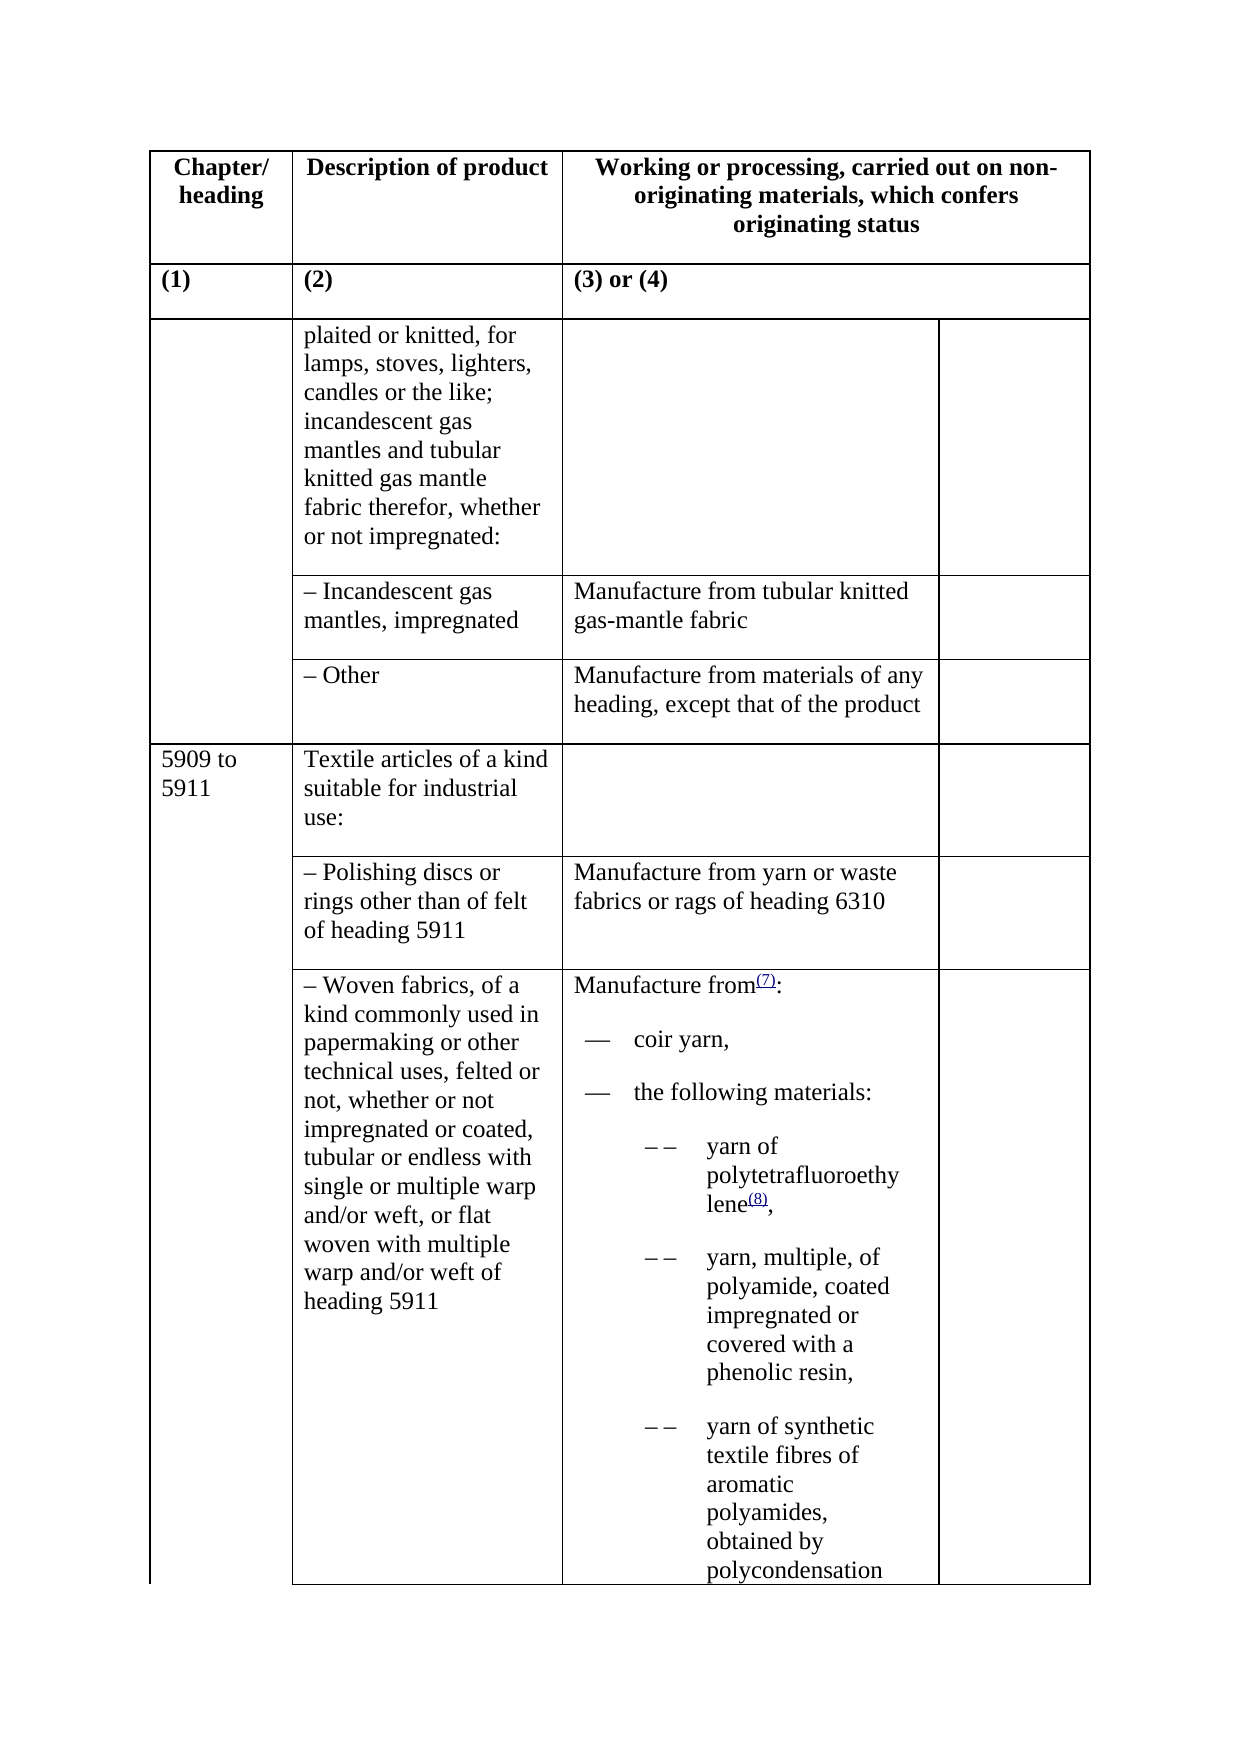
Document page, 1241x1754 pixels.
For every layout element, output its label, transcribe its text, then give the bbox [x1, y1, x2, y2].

table_header coir yarn, [622, 1024, 928, 1077]
table_cell Textile articles of a kind suitable for industrial use: [293, 745, 562, 856]
table_cell [563, 745, 938, 856]
table_cell [940, 576, 1089, 659]
table_cell [151, 659, 292, 743]
table_header yarn of polytetrafluoroethylene(8), [695, 1131, 916, 1242]
table_cell [151, 320, 292, 575]
table_cell [563, 320, 938, 575]
table_header — [574, 1024, 622, 1077]
table_cell (3) or (4) [563, 265, 1089, 318]
table_cell yarn, multiple, of polyamide, coated impregnated or covered with a phenolic resin, [695, 1243, 916, 1411]
table_cell – Incandescent gas mantles, impregnated [293, 576, 562, 659]
table_cell (2) [293, 265, 562, 318]
table_cell Manufacture from(7): [563, 970, 938, 1584]
table_header Chapter/ heading [151, 152, 292, 263]
table_cell [940, 745, 1089, 856]
table_cell 5909 to 5911 [151, 745, 292, 856]
table_cell [940, 660, 1089, 743]
table_cell yarn of synthetic textile fibres of aromatic polyamides, obtained by polycondensation [695, 1411, 916, 1584]
table_cell – Other [293, 660, 562, 743]
table_header – – [634, 1131, 695, 1242]
table_cell [151, 575, 292, 659]
table_cell – Woven fabrics, of a kind commonly used in papermaking or other technical uses, felted or not, whether or not impregnated or coated, tubular or endless with single or multiple warp and/or weft, or flat woven with multiple warp and/or weft of heading 5911 [293, 970, 562, 1584]
table_cell – – [634, 1243, 695, 1411]
table_cell Manufacture from tubular knitted gas-mantle fabric [563, 576, 938, 659]
table_cell — [574, 1078, 622, 1584]
table_cell – Polishing discs or rings other than of felt of heading 5911 [293, 857, 562, 968]
table_cell [940, 320, 1089, 575]
table_cell [151, 856, 292, 968]
table_cell [151, 969, 292, 1584]
table_cell (1) [151, 265, 292, 318]
table_cell Manufacture from yarn or waste fabrics or rags of heading 6310 [563, 857, 938, 968]
table_cell Manufacture from materials of any heading, except that of the product [563, 660, 938, 743]
table_header Working or processing, carried out on non-originating materials, which confers originating status [563, 152, 1089, 263]
table_cell [940, 970, 1089, 1584]
table_header Description of product [293, 152, 562, 263]
table_cell the following materials: [622, 1078, 928, 1584]
table_cell – – [634, 1411, 695, 1584]
table_cell [940, 857, 1089, 968]
table_cell plaited or knitted, for lamps, stoves, lighters, candles or the like; incandescent gas mantles and tubular knitted gas mantle fabric therefor, whether or not impregnated: [293, 320, 562, 575]
